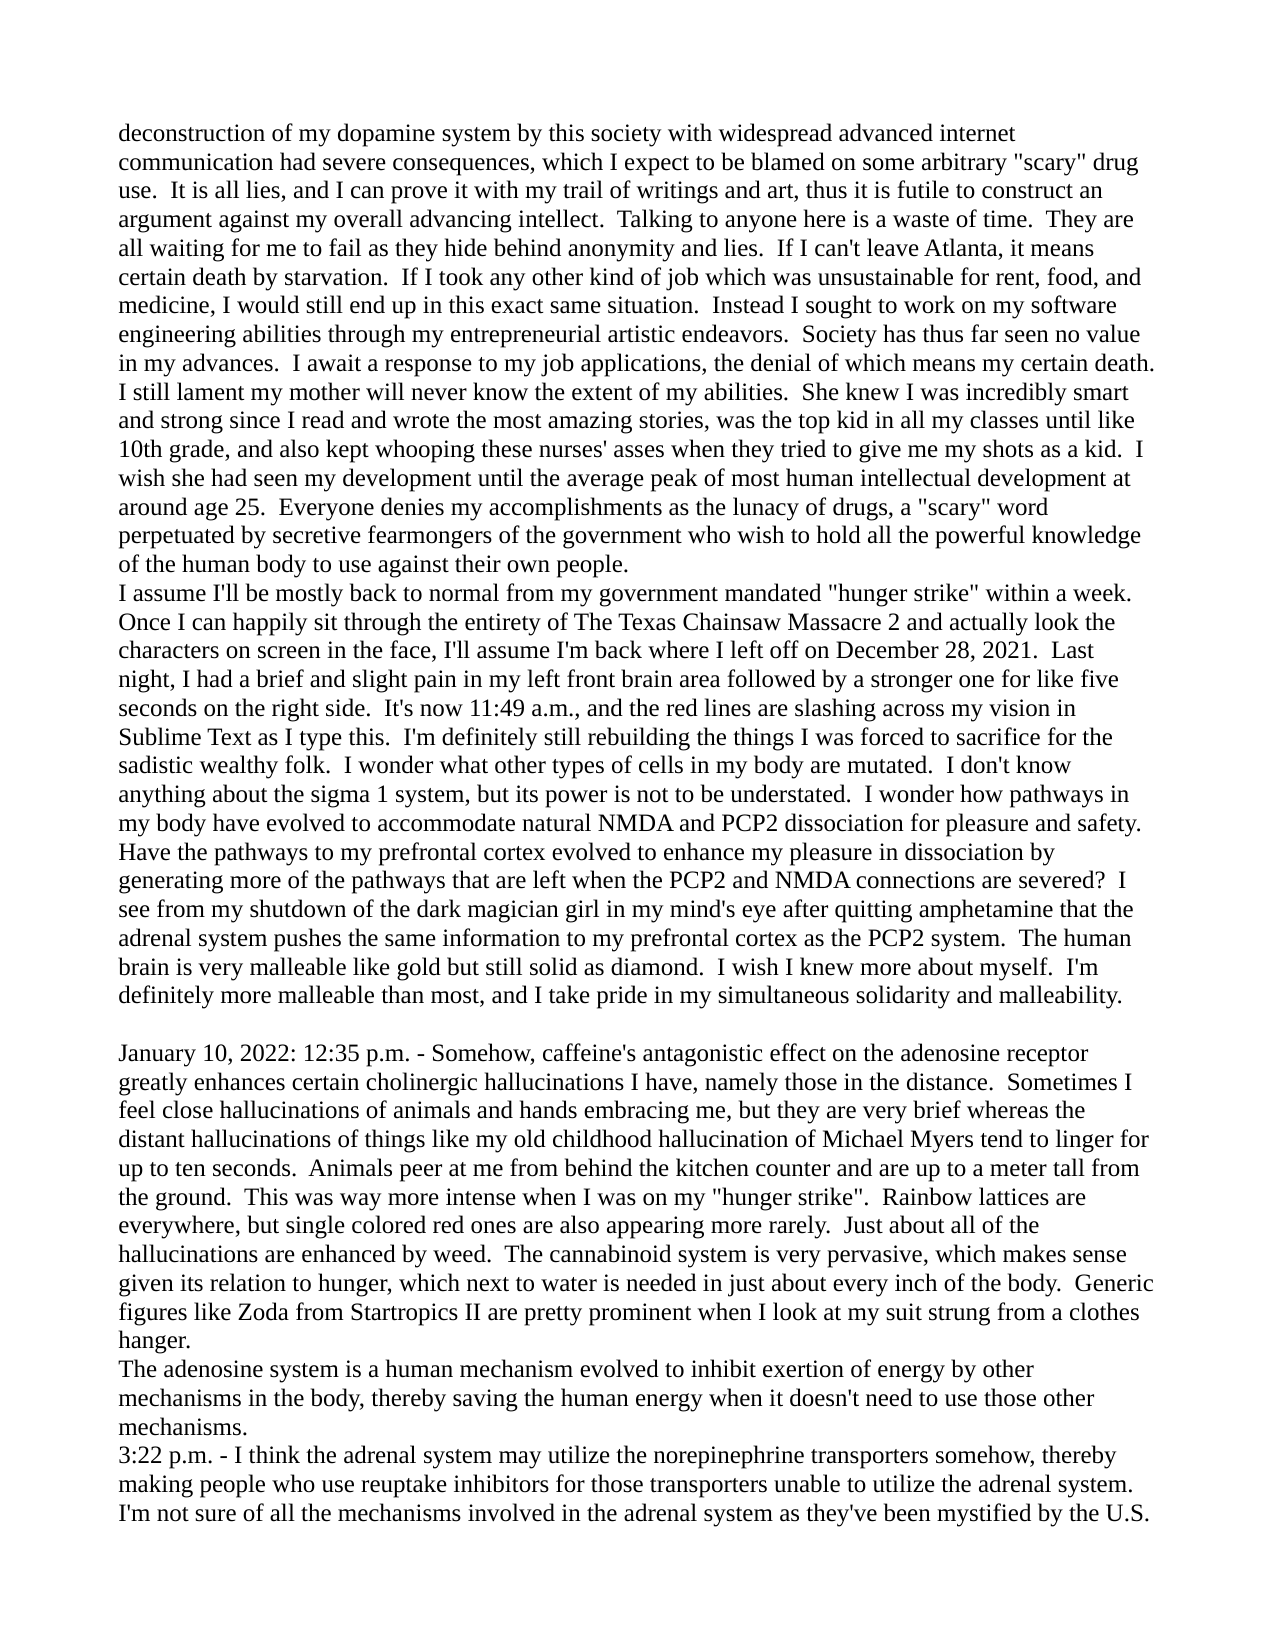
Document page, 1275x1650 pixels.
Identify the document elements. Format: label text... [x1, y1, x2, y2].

text I assume I'll be mostly back to normal from my government mandated "hunger strike" within a week. Once I can happily sit through the entirety of The Texas Chainsaw Massacre 2 and actually look the characters on screen in the face, I'll assume I'm back where I left off on December 28, 2021. Last night, I had a brief and slight pain in my left front brain area followed by a stronger one for like five seconds on the right side. It's now 11:49 a.m., and the red lines are slashing across my vision in Sublime Text as I type this. I'm definitely still rebuilding the things I was forced to sacrifice for the sadistic wealthy folk. I wonder what other types of cells in my body are mutated. I don't know anything about the sigma 1 system, but its power is not to be understated. I wonder how pathways in my body have evolved to accommodate natural NMDA and PCP2 dissociation for pleasure and safety. Have the pathways to my prefrontal cortex evolved to enhance my pleasure in dissociation by generating more of the pathways that are left when the PCP2 and NMDA connections are severed? I see from my shutdown of the dark magician girl in my mind's eye after quitting amphetamine that the adrenal system pushes the same information to my prefrontal cortex as the PCP2 system. The human brain is very malleable like gold but still solid as diamond. I wish I knew more about myself. I'm definitely more malleable than most, and I take pride in my simultaneous solidarity and malleability. [118, 578, 1157, 1009]
text deconstruction of my dopamine system by this society with widespread advanced internet communication had severe consequences, which I expect to be blamed on some arbitrary "scary" drug use. It is all lies, and I can prove it with my trail of writings and art, thus it is futile to construct an argument against my overall advancing intellect. Talking to anyone here is a waste of time. They are all waiting for me to fail as they hide behind anonymity and lies. If I can't leave Atlanta, it means certain death by starvation. If I took any other kind of job which was unsustainable for rent, food, and medicine, I would still end up in this exact same situation. Instead I sought to work on my software engineering abilities through my entrepreneurial artistic endeavors. Society has thus far seen no value in my advances. I await a response to my job applications, the denial of which means my certain death. [118, 118, 1157, 377]
text The adenosine system is a human mechanism evolved to inhibit exertion of energy by other mechanisms in the body, thereby saving the human energy when it doesn't need to use those other mechanisms. [118, 1354, 1157, 1441]
text January 10, 2022: 12:35 p.m. - Somehow, caffeine's antagonistic effect on the adenosine receptor greatly enhances certain cholinergic hallucinations I have, namely those in the distance. Sometimes I feel close hallucinations of animals and hands embracing me, but they are very brief whereas the distant hallucinations of things like my old childhood hallucination of Michael Myers tend to linger for up to ten seconds. Animals peer at me from behind the kitchen counter and are up to a meter tall from the ground. This was way more intense when I was on my "hunger strike". Rainbow lattices are everywhere, but single colored red ones are also appearing more rarely. Just about all of the hallucinations are enhanced by weed. The cannabinoid system is very pervasive, which makes sense given its relation to hunger, which next to water is needed in just about every inch of the body. Generic figures like Zoda from Startropics II are pretty prominent when I look at my suit strung from a clothes hanger. [118, 1038, 1157, 1354]
text I still lament my mother will never know the extent of my abilities. She knew I was incredibly smart and strong since I read and wrote the most amazing stories, was the top kid in all my classes until like 10th grade, and also kept whooping these nurses' asses when they tried to give me my shots as a kid. I wish she had seen my development until the average peak of most human intellectual development at around age 25. Everyone denies my accomplishments as the lunacy of drugs, a "scary" word perpetuated by secretive fearmongers of the government who wish to hold all the powerful knowledge of the human body to use against their own people. [118, 377, 1157, 578]
text 3:22 p.m. - I think the adrenal system may utilize the norepinephrine transporters somehow, thereby making people who use reuptake inhibitors for those transporters unable to utilize the adrenal system. I'm not sure of all the mechanisms involved in the adrenal system as they've been mystified by the U.S. [118, 1441, 1157, 1527]
